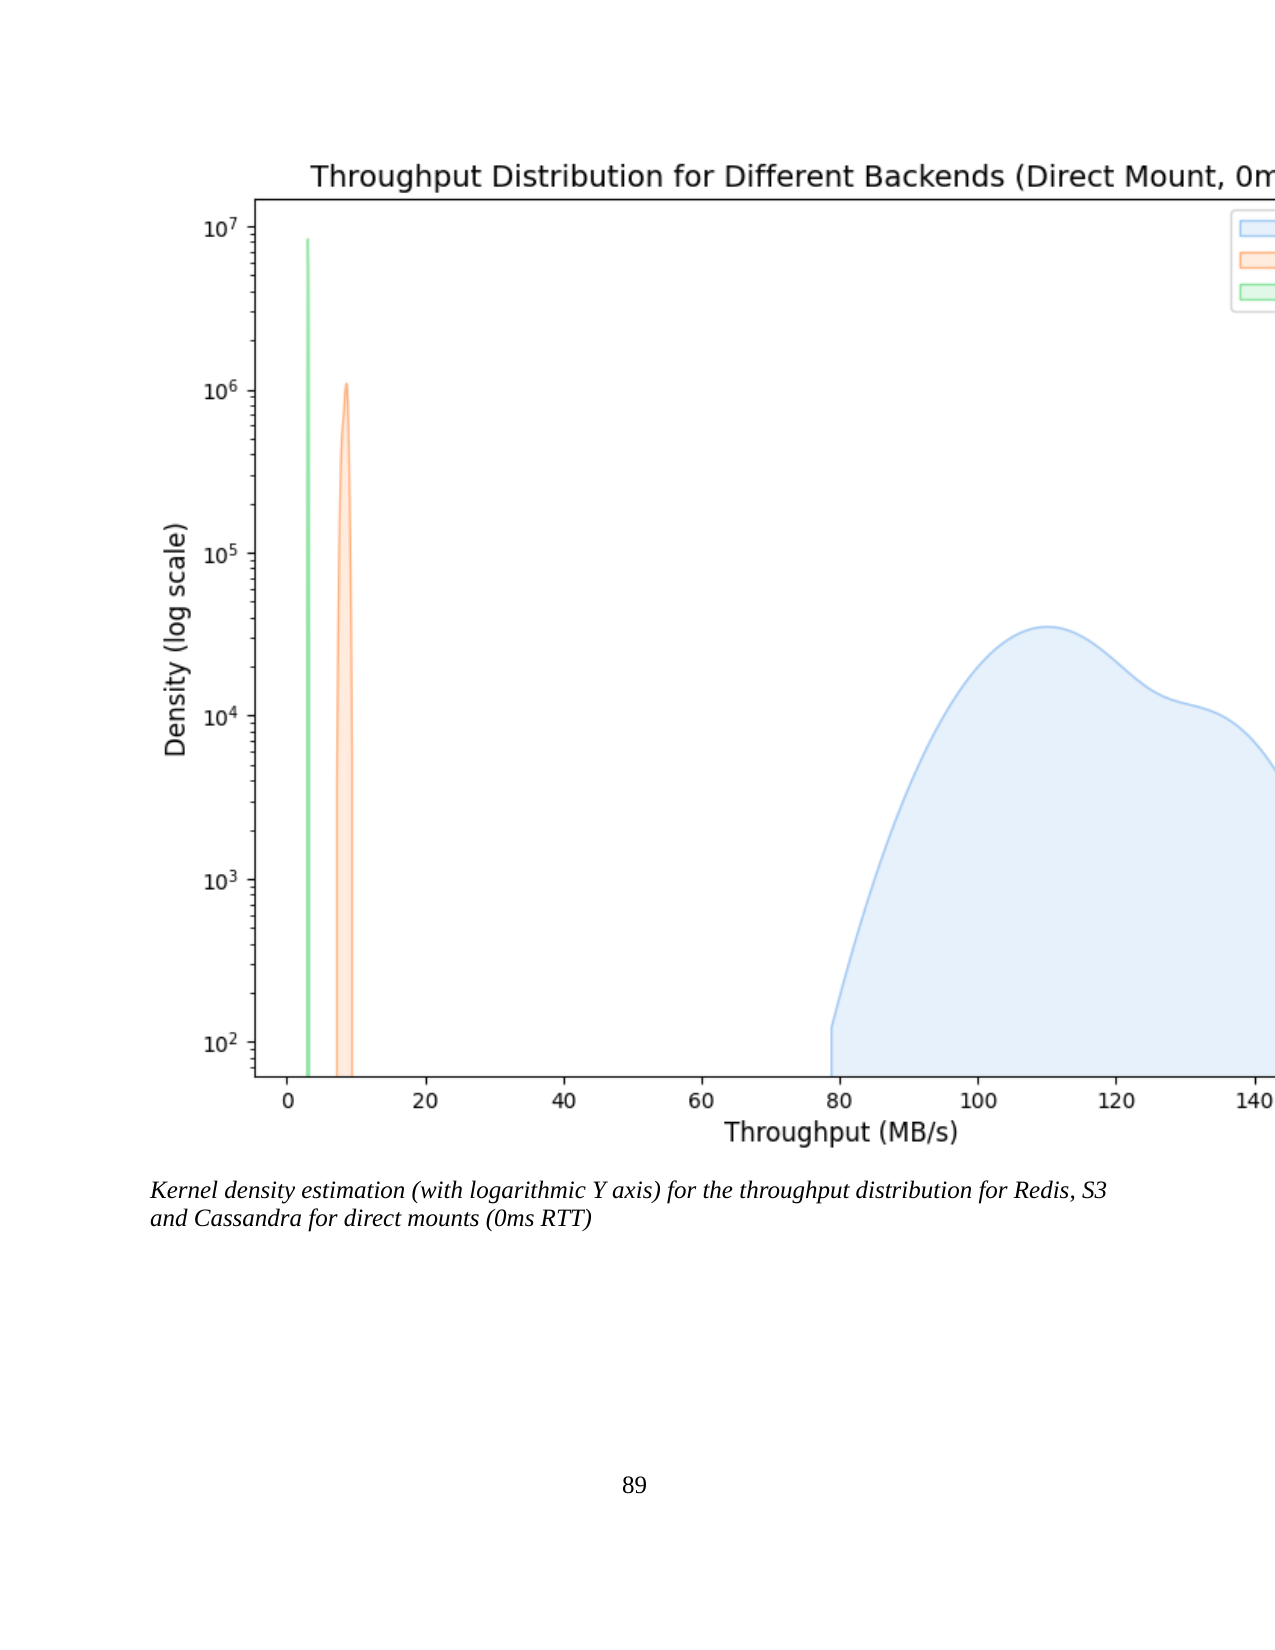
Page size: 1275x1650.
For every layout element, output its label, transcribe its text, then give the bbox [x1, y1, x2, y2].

picture [150, 150, 1275, 1163]
text Kernel density estimation (with logarithmic Y axis) for the throughput distribution for Redis, S3 and Cassandra for direct mounts (0ms RTT) [150, 1175, 1125, 1232]
